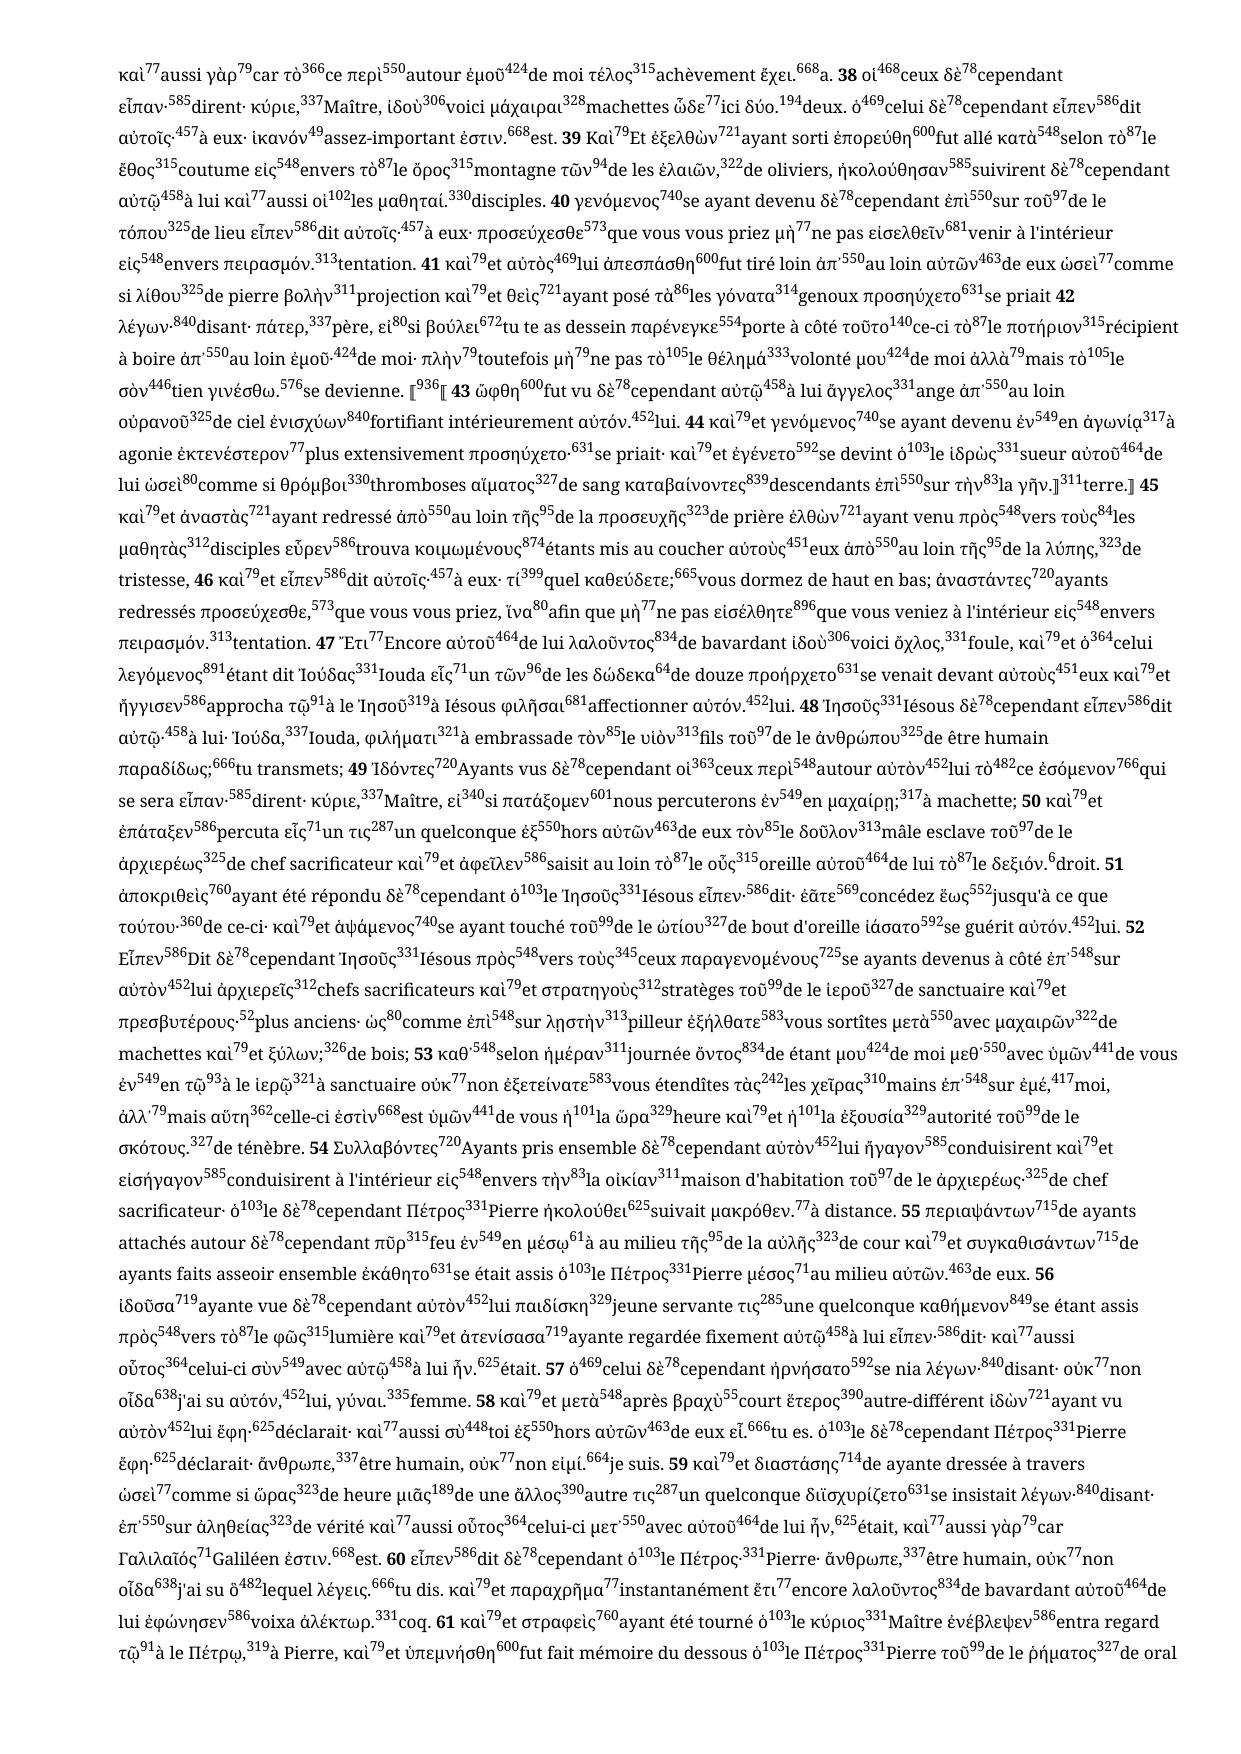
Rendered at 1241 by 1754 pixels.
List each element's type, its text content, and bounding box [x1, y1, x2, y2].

text 1 Ἤγγιζεν625Approchait δὲ78cependant ἡ101la ἑορτὴ329fête τῶν98de les ἀζύμων66de sans levains ἡ362celle λεγομένη889étante dite πάσχα.333pâque. 2 καὶ79et ἐζήτουν624cherchaient οἱ102les ἀρχιερεῖς330chefs sacrificateurs καὶ79et οἱ102les γραμματεῖς330lettrés τὸ348ce πῶς77comment? ἀνέλωσιν898que saisissent de bas en haut αὐτόν,452lui, ἐφοβοῦντο630se effrayaient γὰρ79car τὸν85le λαόν.313peuple. 3 Εἰσῆλθεν586Vint à l'intérieur δὲ78cependant σατανᾶς331Satanas εἰς548envers Ἰούδαν313Iouda τὸν346celui καλούμενον875étant appelé Ἰσκαριώτην,313Iskariote, ὄντα822étant ἐκ550hors τοῦ97de le ἀριθμοῦ325de nombre τῶν96de les δώδεκα·64de douze· 4 καὶ79et ἀπελθὼν721ayant éloigné συνελάλησεν586bavarda ensemble τοῖς90à les ἀρχιερεῦσιν318à chefs sacrificateurs καὶ79et στρατηγοῖς318à stratèges τὸ348ce πῶς77comment? αὐτοῖς457à eux παραδῷ899que transmette αὐτόν.452lui. 5 καὶ79et ἐχάρησαν599furent été de joie καὶ79et συνέθεντο591se posèrent ensemble αὐτῷ458à lui ἀργύριον315objet d'argent δοῦναι.681donner. 6 καὶ79et ἐξωμολόγησεν,586avoua à l'excès, καὶ79et ἐζήτει625cherchait εὐκαιρίαν311moment de bien τοῦ360de ce παραδοῦναι681transmettre αὐτὸν452lui ἄτερ552à l’écart ὄχλου325de foule αὐτοῖς.457à eux. 7 Ἦλθεν586Vint δὲ78cependant ἡ101la ἡμέρα329journée τῶν98de les ἀζύμων,66de sans levains, [ἐν]549[en] ᾗ484à laquelle ἔδει625attachait de lien θύεσθαι692être sacrifié τὸ87le πάσχα·315pâque· 8 καὶ79et ἀπέστειλεν586envoya Πέτρον313Pierre καὶ79et Ἰωάννην313Ioannes εἰπών·721ayant dit· πορευθέντες759ayants étés allés ἑτοιμάσατε553préparez ἡμῖν419à nous τὸ87le πάσχα315pâque ἵνα80afin que φάγωμεν.894que nous mangions. 9 οἱ468ceux δὲ78cependant εἶπαν585dirent αὐτῷ·458à lui· ποῦ77où? θέλεις666tu veux ἑτοιμάσωμεν;894que nous préparions; 10 ὁ469celui δὲ78cependant εἶπεν586dit αὐτοῖς·457à eux· ἰδοὺ306voici εἰσελθόντων715de ayants venus à l'intérieur ὑμῶν441de vous εἰς548envers τὴν83la πόλιν311cité συναντήσει606rencontrera avec ὑμῖν438à vous ἄνθρωπος331être humain κεράμιον315cruche ὕδατος327de eau βαστάζων·840mettant en charge· ἀκολουθήσατε553suivez αὐτῷ458à lui εἰς548envers τὴν83la οἰκίαν311maison d'habitation εἰς548envers ἣν478laquelle εἰσπορεύεται,674se va à l'intérieur, 11 καὶ79et ἐρεῖτε603vous direz τῷ91à le οἰκοδεσπότῃ319à despote de maison τῆς95de la οἰκίας·323de maison d'habitation· λέγει668dit σοι439à toi ὁ103le διδάσκαλος·331enseignant· ποῦ77où? ἐστιν668est τὸ105le κατάλυμα333salle de déliage ὅπου77là où τὸ87le πάσχα315pâque μετὰ550avec τῶν96de les μαθητῶν324de disciples μου424de moi φάγω;895que je mange; 12 κἀκεῖνος364et celui-là ὑμῖν438à vous δείξει606montrera ἀνάγαιον315chambre haute μέγα6grand ἐστρωμένον·798ayant été étendu· ἐκεῖ77là ἑτοιμάσατε.553préparez. 13 ἀπελθόντες720ayants éloignés δὲ78cependant εὗρον585trouvèrent καθὼς77de haut en bas comme εἰρήκει659avait dit αὐτοῖς457à eux καὶ79et ἡτοίμασαν585préparèrent τὸ87le πάσχα.315pâque. 14 Καὶ79Et ὅτε80lorsque ἐγένετο592se devint ἡ101la ὥρα,329heure, ἀνέπεσεν586tomba de bas en haut καὶ79et οἱ102les ἀπόστολοι330envoyés σὺν549avec αὐτῷ.458à lui. 15 καὶ79et εἶπεν586dit πρὸς548vers αὐτούς·451eux· ἐπιθυμίᾳ317à désir en fureur ἐπεθύμησα582je désirai en fureur τοῦτο140ce-ci τὸ87le πάσχα315pâque φαγεῖν681manger μεθ᾽550avec ὑμῶν441de vous πρὸ550d'avant τοῦ360de ce με417moi παθεῖν·681souffrir· 16 λέγω664je dis γὰρ79car ὑμῖν438à vous ὅτι80en ce que οὐ77non μὴ77ne pas φάγω895que je mange αὐτὸ454lui ἕως551jusqu'à ce que ὅτου494de lequel un quelconque πληρωθῇ911que soit fait plénitude ἐν549en τῇ89à la βασιλείᾳ317à royauté τοῦ97de le θεοῦ.325de Dieu. 17 καὶ79et δεξάμενος740se ayant accepté ποτήριον315récipient à boire εὐχαριστήσας721ayant rendu grâce εἶπεν·586dit· λάβετε553prenez τοῦτο348ce-ci καὶ79et διαμερίσατε553partagez en séparant εἰς548envers ἑαυτούς·527eux-mêmes· 18 λέγω664je dis γὰρ79car ὑμῖν,438à vous, [ὅτι]80[en ce que] οὐ77non μὴ77ne pas πίω895que je boive ἀπὸ550au loin τοῦ360de ce νῦν77maintenant ἀπὸ550au loin τοῦ99de le γενήματος327de progéniture τῆς95de la ἀμπέλου323de vigne ἕως80jusqu'à ce que οὗ494de lequel ἡ101la βασιλεία329royauté τοῦ97de le θεοῦ325de Dieu ἔλθῃ.899que vienne. 19 Καὶ79Et λαβὼν721ayant pris ἄρτον313pain εὐχαριστήσας721ayant rendu grâce ἔκλασεν586cassa καὶ79et ἔδωκεν586donna αὐτοῖς457à eux λέγων·840disant· τοῦτό366ce-ci ἐστιν668est τὸ105le σῶμά333corps μου424de moi τὸ500ce ὑπὲρ550au-dessus ὑμῶν441de vous διδόμενον·893étant donné· τοῦτο348ce-ci ποιεῖτε569faites εἰς548envers τὴν83la ἐμὴν216mienne ἀνάμνησιν.311remémoration. 20 καὶ77aussi τὸ87le ποτήριον315récipient à boire ὡσαύτως77de même μετὰ548après τὸ482ce δειπνῆσαι,681dîner, λέγων·840disant· τοῦτο158ce-ci τὸ105le ποτήριον333récipient à boire ἡ101la καινὴ20nouvelle διαθήκη329disposition ἐν549en τῷ93à le αἵματί321à sang μου424de moi τὸ500ce ὑπὲρ550au-dessus ὑμῶν441de vous ἐκχυννόμενον.893étant déversé. 21 Πλὴν79Toutefois ἰδοὺ306voici ἡ101la χεὶρ329main τοῦ358de celui παραδιδόντος834de transmettant με417moi μετ᾽550avec ἐμοῦ424de moi ἐπὶ550sur τῆς95de la τραπέζης.323de table. 22 ὅτι80en ce que ὁ103le υἱὸς331fils μὲν79certes τοῦ97de le ἀνθρώπου325de être humain κατὰ548selon τὸ348ce ὡρισμένον798ayant été limité πορεύεται,674se va, πλὴν79toutefois οὐαὶ304Ouai τῷ91à le ἀνθρώπῳ319à être humain ἐκείνῳ144à celui-là δι᾽550par οὗ492de lequel παραδίδοται.680est transmis. 23 καὶ79et αὐτοὶ468eux ἤρξαντο591se originèrent συζητεῖν689chercher ensemble πρὸς548vers ἑαυτοὺς527eux-mêmes τὸ348ce τίς410quel ἄρα77par conséquent εἴη700que soit ἐξ550hors αὐτῶν463de eux ὁ498celui τοῦτο348ce-ci μέλλων840imminant πράσσειν.689pratiquer. 24 Ἐγένετο592Se devint δὲ78cependant καὶ77aussi φιλονεικία329affection au conflit ἐν549en αὐτοῖς,457à eux, τὸ366ce τίς410quel αὐτῶν463de eux δοκεῖ668estime εἶναι689être μείζων.47plus grand. 25 ὁ469celui δὲ78cependant εἶπεν586dit αὐτοῖς·457à eux· οἱ102les βασιλεῖς330rois τῶν98de les ἐθνῶν326de ethnies κυριεύουσιν667maîtrisent αὐτῶν465de eux καὶ79et οἱ363ceux ἐξουσιάζοντες839dominants en autorité αὐτῶν465de eux εὐεργέται330travailleurs au bien καλοῦνται.679sont appelés. 26 ὑμεῖς447vous δὲ78cependant οὐχ77non οὕτως,77ainsi, ἀλλ᾽79mais ὁ103le μείζων71plus grand ἐν549en ὑμῖν438à vous γενέσθω560se devienne ὡς80comme ὁ103le νεώτερος71plus jeune καὶ79et ὁ364celui ἡγούμενος867se gouvernant ὡς80comme ὁ364celui διακονῶν.840servant. 27 τίς410quel γὰρ79car μείζων,47plus grand, ὁ364celui ἀνακείμενος867se couchant de bas en haut ἢ79ou ὁ364celui διακονῶν;840servant; οὐχὶ340non pas ὁ364celui ἀνακείμενος;867se couchant de bas en haut; ἐγὼ431moi δὲ78cependant ἐν549en μέσῳ61à au milieu ὑμῶν441de vous εἰμι664je suis ὡς80comme ὁ364celui διακονῶν.840servant. 28 Ὑμεῖς447Vous δέ78cependant ἐστε665vous êtes οἱ363ceux διαμεμενηκότες782ayants restés constamment μετ᾽550avec ἐμοῦ424de moi ἐν549en τοῖς90à les πειρασμοῖς318à tentations μου·424de moi· 29 κἀγὼ431et moi διατίθεμαι670je me dispose ὑμῖν438à vous καθὼς77de haut en bas comme διέθετό592se disposa μοι420à moi ὁ103le πατήρ331père μου424de moi βασιλείαν,311royauté, 30 ἵνα80afin que ἔσθητε918que vous mangiez καὶ79et πίνητε918que vous buviez ἐπὶ550sur τῆς95de la τραπέζης323de table μου424de moi ἐν549en τῇ89à la βασιλείᾳ317à royauté μου,424de moi, καὶ79et καθήσεσθε609vous vous serez assis ἐπὶ550sur θρόνων324de trônes τὰς82les δώδεκα176douze φυλὰς310tribus κρίνοντες839jugeants τοῦ97de le Ἰσραήλ.325de Israël. 31 Σίμων337Simon Σίμων,337Simon, ἰδοὺ306voici ὁ103le σατανᾶς331Satanas ἐξῃτήσατο592se demanda dehors ὑμᾶς436vous τοῦ360de ce σινιάσαι681tamiser ὡς80comme τὸν85le σῖτον·313froment· 32 ἐγὼ431moi δὲ78cependant ἐδεήθην596je fus attaché de lien περὶ550autour σοῦ442de toi ἵνα80afin que μὴ77ne pas ἐκλίπῃ899que éclipse ἡ101la πίστις329croyance σου·442de toi· καὶ79et σύ448toi ποτε77à un moment ἐπιστρέψας721ayant tourné sur στήρισον554fixe τοὺς84les ἀδελφούς312frères σου.442de toi. 33 ὁ469celui δὲ78cependant εἶπεν586dit αὐτῷ·458à lui· κύριε,337Maître, μετὰ550avec σοῦ442de toi ἕτοιμός47prêt εἰμι664je suis καὶ79et εἰς548envers φυλακὴν311gardiennage καὶ79et εἰς548envers θάνατον313trépas πορεύεσθαι.690se aller. 34 ὁ469celui δὲ78cependant εἶπεν·586dit· λέγω664je dis σοι,439à toi, Πέτρε,337Pierre, οὐ77non φωνήσει606voixera σήμερον77aujourd'hui ἀλέκτωρ331coq ἕως80jusqu'à ce que τρίς77trois fois με417moi ἀπαρνήσῃ610tu te dénieras εἰδέναι.686avoir su. 35 Καὶ79Et εἶπεν586dit αὐτοῖς·457à eux· ὅτε80lorsque ἀπέστειλα582j'envoyai ὑμᾶς436vous ἄτερ552à l’écart βαλλαντίου327de bourse καὶ79et πήρας323de besace καὶ79et ὑποδημάτων,326de souliers, μή340ne pas τινος386de un quelconque ὑστερήσατε;583vous manquâtes; οἱ468ceux δὲ78cependant εἶπαν·585dirent· οὐθενός.386de aucun. 36 εἶπεν586dit δὲ78cependant αὐτοῖς·457à eux· ἀλλὰ79mais νῦν77maintenant ὁ364celui ἔχων840ayant βαλλάντιον315bourse ἀράτω,556lève, ὁμοίως77semblablement καὶ77aussi πήραν,311besace, καὶ79et ὁ364celui μὴ77ne pas ἔχων840ayant πωλησάτω556troque τὸ87le ἱμάτιον315himation αὐτοῦ464de lui καὶ79et ἀγορασάτω556achète à l'agora μάχαιραν.311machette. 37 λέγω664je dis γὰρ79car ὑμῖν438à vous ὅτι80en ce que τοῦτο348ce-ci τὸ348ce γεγραμμένον798ayant été graphé δεῖ668attache de lien τελεσθῆναι683être achevé ἐν549en ἐμοί,420à moi, τό·348ce· καὶ79et μετὰ550avec ἀνόμων64de sans lois ἐλογίσθη·600fut calculé· καὶ77aussi γὰρ79car τὸ366ce περὶ550autour ἐμοῦ424de moi τέλος315achèvement ἔχει.668a. 38 οἱ468ceux δὲ78cependant εἶπαν·585dirent· κύριε,337Maître, ἰδοὺ306voici μάχαιραι328machettes ὧδε77ici δύο.194deux. ὁ469celui δὲ78cependant εἶπεν586dit αὐτοῖς·457à eux· ἱκανόν49assez-important ἐστιν.668est. 39 Καὶ79Et ἐξελθὼν721ayant sorti ἐπορεύθη600fut allé κατὰ548selon τὸ87le ἔθος315coutume εἰς548envers τὸ87le ὄρος315montagne τῶν94de les ἐλαιῶν,322de oliviers, ἠκολούθησαν585suivirent δὲ78cependant αὐτῷ458à lui καὶ77aussi οἱ102les μαθηταί.330disciples. 40 γενόμενος740se ayant devenu δὲ78cependant ἐπὶ550sur τοῦ97de le τόπου325de lieu εἶπεν586dit αὐτοῖς·457à eux· προσεύχεσθε573que vous vous priez μὴ77ne pas εἰσελθεῖν681venir à l'intérieur εἰς548envers πειρασμόν.313tentation. 41 καὶ79et αὐτὸς469lui ἀπεσπάσθη600fut tiré loin ἀπ᾽550au loin αὐτῶν463de eux ὡσεὶ77comme si λίθου325de pierre βολὴν311projection καὶ79et θεὶς721ayant posé τὰ86les γόνατα314genoux προσηύχετο631se priait 42 λέγων·840disant· πάτερ,337père, εἰ80si βούλει672tu te as dessein παρένεγκε554porte à côté τοῦτο140ce-ci τὸ87le ποτήριον315récipient à boire ἀπ᾽550au loin ἐμοῦ·424de moi· πλὴν79toutefois μὴ79ne pas τὸ105le θέλημά333volonté μου424de moi ἀλλὰ79mais τὸ105le σὸν446tien γινέσθω.576se devienne. ⟦936⟦ 43 ὤφθη600fut vu δὲ78cependant αὐτῷ458à lui ἄγγελος331ange ἀπ᾽550au loin οὐρανοῦ325de ciel ἐνισχύων840fortifiant intérieurement αὐτόν.452lui. 44 καὶ79et γενόμενος740se ayant devenu ἐν549en ἀγωνίᾳ317à agonie ἐκτενέστερον77plus extensivement προσηύχετο·631se priait· καὶ79et ἐγένετο592se devint ὁ103le ἱδρὼς331sueur αὐτοῦ464de lui ὡσεὶ80comme si θρόμβοι330thromboses αἵματος327de sang καταβαίνοντες839descendants ἐπὶ550sur τὴν83la γῆν.⟧311terre.⟧ 45 καὶ79et ἀναστὰς721ayant redressé ἀπὸ550au loin τῆς95de la προσευχῆς323de prière ἐλθὼν721ayant venu πρὸς548vers τοὺς84les μαθητὰς312disciples εὗρεν586trouva κοιμωμένους874étants mis au coucher αὐτοὺς451eux ἀπὸ550au loin τῆς95de la λύπης,323de tristesse, 46 καὶ79et εἶπεν586dit αὐτοῖς·457à eux· τί399quel καθεύδετε;665vous dormez de haut en bas; ἀναστάντες720ayants redressés προσεύχεσθε,573que vous vous priez, ἵνα80afin que μὴ77ne pas εἰσέλθητε896que vous veniez à l'intérieur εἰς548envers πειρασμόν.313tentation. 47 Ἔτι77Encore αὐτοῦ464de lui λαλοῦντος834de bavardant ἰδοὺ306voici ὄχλος,331foule, καὶ79et ὁ364celui λεγόμενος891étant dit Ἰούδας331Iouda εἷς71un τῶν96de les δώδεκα64de douze προήρχετο631se venait devant αὐτοὺς451eux καὶ79et ἤγγισεν586approcha τῷ91à le Ἰησοῦ319à Iésous φιλῆσαι681affectionner αὐτόν.452lui. 48 Ἰησοῦς331Iésous δὲ78cependant εἶπεν586dit αὐτῷ·458à lui· Ἰούδα,337Iouda, φιλήματι321à embrassade τὸν85le υἱὸν313fils τοῦ97de le ἀνθρώπου325de être humain παραδίδως;666tu transmets; 49 Ἰδόντες720Ayants vus δὲ78cependant οἱ363ceux περὶ548autour αὐτὸν452lui τὸ482ce ἐσόμενον766qui se sera εἶπαν·585dirent· κύριε,337Maître, εἰ340si πατάξομεν601nous percuterons ἐν549en μαχαίρῃ;317à machette; 50 καὶ79et ἐπάταξεν586percuta εἷς71un τις287un quelconque ἐξ550hors αὐτῶν463de eux τὸν85le δοῦλον313mâle esclave τοῦ97de le ἀρχιερέως325de chef sacrificateur καὶ79et ἀφεῖλεν586saisit au loin τὸ87le οὖς315oreille αὐτοῦ464de lui τὸ87le δεξιόν.6droit. 51 ἀποκριθεὶς760ayant été répondu δὲ78cependant ὁ103le Ἰησοῦς331Iésous εἶπεν·586dit· ἐᾶτε569concédez ἕως552jusqu'à ce que τούτου·360de ce-ci· καὶ79et ἁψάμενος740se ayant touché τοῦ99de le ὠτίου327de bout d'oreille ἰάσατο592se guérit αὐτόν.452lui. 52 Εἶπεν586Dit δὲ78cependant Ἰησοῦς331Iésous πρὸς548vers τοὺς345ceux παραγενομένους725se ayants devenus à côté ἐπ᾽548sur αὐτὸν452lui ἀρχιερεῖς312chefs sacrificateurs καὶ79et στρατηγοὺς312stratèges τοῦ99de le ἱεροῦ327de sanctuaire καὶ79et πρεσβυτέρους·52plus anciens· ὡς80comme ἐπὶ548sur λῃστὴν313pilleur ἐξήλθατε583vous sortîtes μετὰ550avec μαχαιρῶν322de machettes καὶ79et ξύλων;326de bois; 53 καθ᾽548selon ἡμέραν311journée ὄντος834de étant μου424de moi μεθ᾽550avec ὑμῶν441de vous ἐν549en τῷ93à le ἱερῷ321à sanctuaire οὐκ77non ἐξετείνατε583vous étendîtes τὰς242les χεῖρας310mains ἐπ᾽548sur ἐμέ,417moi, ἀλλ᾽79mais αὕτη362celle-ci ἐστὶν668est ὑμῶν441de vous ἡ101la ὥρα329heure καὶ79et ἡ101la ἐξουσία329autorité τοῦ99de le σκότους.327de ténèbre. 54 Συλλαβόντες720Ayants pris ensemble δὲ78cependant αὐτὸν452lui ἤγαγον585conduisirent καὶ79et εἰσήγαγον585conduisirent à l'intérieur εἰς548envers τὴν83la οἰκίαν311maison d'habitation τοῦ97de le ἀρχιερέως·325de chef sacrificateur· ὁ103le δὲ78cependant Πέτρος331Pierre ἠκολούθει625suivait μακρόθεν.77à distance. 55 περιαψάντων715de ayants attachés autour δὲ78cependant πῦρ315feu ἐν549en μέσῳ61à au milieu τῆς95de la αὐλῆς323de cour καὶ79et συγκαθισάντων715de ayants faits asseoir ensemble ἐκάθητο631se était assis ὁ103le Πέτρος331Pierre μέσος71au milieu αὐτῶν.463de eux. 56 ἰδοῦσα719ayante vue δὲ78cependant αὐτὸν452lui παιδίσκη329jeune servante τις285une quelconque καθήμενον849se étant assis πρὸς548vers τὸ87le φῶς315lumière καὶ79et ἀτενίσασα719ayante regardée fixement αὐτῷ458à lui εἶπεν·586dit· καὶ77aussi οὗτος364celui-ci σὺν549avec αὐτῷ458à lui ἦν.625était. 57 ὁ469celui δὲ78cependant ἠρνήσατο592se nia λέγων·840disant· οὐκ77non οἶδα638j'ai su αὐτόν,452lui, γύναι.335femme. 58 καὶ79et μετὰ548après βραχὺ55court ἕτερος390autre-différent ἰδὼν721ayant vu αὐτὸν452lui ἔφη·625déclarait· καὶ77aussi σὺ448toi ἐξ550hors αὐτῶν463de eux εἶ.666tu es. ὁ103le δὲ78cependant Πέτρος331Pierre ἔφη·625déclarait· ἄνθρωπε,337être humain, οὐκ77non εἰμί.664je suis. 59 καὶ79et διαστάσης714de ayante dressée à travers ὡσεὶ77comme si ὥρας323de heure μιᾶς189de une ἄλλος390autre τις287un quelconque διϊσχυρίζετο631se insistait λέγων·840disant· ἐπ᾽550sur ἀληθείας323de vérité καὶ77aussi οὗτος364celui-ci μετ᾽550avec αὐτοῦ464de lui ἦν,625était, καὶ77aussi γὰρ79car Γαλιλαῖός71Galiléen ἐστιν.668est. 60 εἶπεν586dit δὲ78cependant ὁ103le Πέτρος·331Pierre· ἄνθρωπε,337être humain, οὐκ77non οἶδα638j'ai su ὃ482lequel λέγεις.666tu dis. καὶ79et παραχρῆμα77instantanément ἔτι77encore λαλοῦντος834de bavardant αὐτοῦ464de lui ἐφώνησεν586voixa ἀλέκτωρ.331coq. 61 καὶ79et στραφεὶς760ayant été tourné ὁ103le κύριος331Maître ἐνέβλεψεν586entra regard τῷ91à le Πέτρῳ,319à Pierre, καὶ79et ὑπεμνήσθη600fut fait mémoire du dessous ὁ103le Πέτρος331Pierre τοῦ99de le ῥήματος327de oral τοῦ97de le κυρίου325de Maître ὡς77comme εἶπεν586dit αὐτῷ458à lui ὅτι80en ce que πρὶν80avant ἀλέκτορα313coq φωνῆσαι681voixer σήμερον77aujourd'hui ἀπαρνήσῃ610tu te dénieras με417moi τρίς.77trois fois. 62 καὶ79et ἐξελθὼν721ayant sorti ἔξω77au-dehors ἔκλαυσεν586pleura πικρῶς.77amèrement. 63 Καὶ79Et οἱ102les ἄνδρες330hommes οἱ497ceux συνέχοντες839tenants ensemble αὐτὸν452lui ἐνέπαιζον624enjouaient αὐτῷ458à lui δέροντες,839pelants, 64 καὶ79et περικαλύψαντες720ayants couverts autour αὐτὸν452lui ἐπηρώτων624surinterrogeaient λέγοντες·839disants· προφήτευσον,554prophétise, τίς410quel ἐστιν668est ὁ364celui παίσας721ayant frappé σε;437toi; 65 καὶ79et ἕτερα374autres-différents πολλὰ270nombreux βλασφημοῦντες839blasphémants ἔλεγον624disaient εἰς548envers αὐτόν.452lui. 66 Καὶ79Et ὡς80comme ἐγένετο592se devint ἡμέρα,329journée, συνήχθη600fut mené ensemble τὸ105le πρεσβυτέριον333corps des anciens τοῦ97de le λαοῦ,325de peuple, ἀρχιερεῖς330chefs sacrificateurs τε79en outre καὶ79et γραμματεῖς,330lettrés, καὶ79et ἀπήγαγον585conduisirent au loin αὐτὸν452lui εἰς548envers τὸ87le συνέδριον315sanhédrin αὐτῶν463de eux 67 λέγοντες·839disants· εἰ80si σὺ448toi εἶ666tu es ὁ103le χριστός,331Christ, εἰπὸν554dis ἡμῖν.419à nous. εἶπεν586dit δὲ78cependant αὐτοῖς·457à eux· ἐὰν80si le cas échéant ὑμῖν438à vous εἴπω,895que je dise, οὐ77non μὴ77ne pas πιστεύσητε·896que vous croyiez· 68 ἐὰν80si le cas échéant δὲ78cependant ἐρωτήσω,895que j'interroge, οὐ77non μὴ77ne pas ἀποκριθῆτε.908que vous soyez répondu. 69 ἀπὸ550au loin τοῦ358de celui νῦν77maintenant δὲ78cependant ἔσται612se sera ὁ103le υἱὸς331fils τοῦ97de le ἀνθρώπου325de être humain καθήμενος867se étant assis ἐκ550hors δεξιῶν66de droits τῆς95de la δυνάμεως323de puissance τοῦ97de le θεοῦ.325de Dieu. 70 εἶπαν585dirent δὲ78cependant πάντες·389tous· σὺ448toi οὖν79donc εἶ666tu es ὁ103le υἱὸς331fils τοῦ97de le θεοῦ;325de Dieu; ὁ469celui δὲ78cependant πρὸς548vers αὐτοὺς451eux ἔφη·625déclarait· ὑμεῖς447vous λέγετε665vous dites ὅτι80en ce que ἐγώ431moi εἰμι.664je suis. 71 οἱ468ceux δὲ78cependant εἶπαν·585dirent· τί399quel ἔτι77encore ἔχομεν663nous avons μαρτυρίας323de témoignation χρείαν;311besoin; αὐτοὶ468eux γὰρ79car ἠκούσαμεν581nous écoutâmes ἀπὸ550au loin τοῦ99de le στόματος327de bouche αὐτοῦ.464de lui. [118, 59, 1181, 1665]
